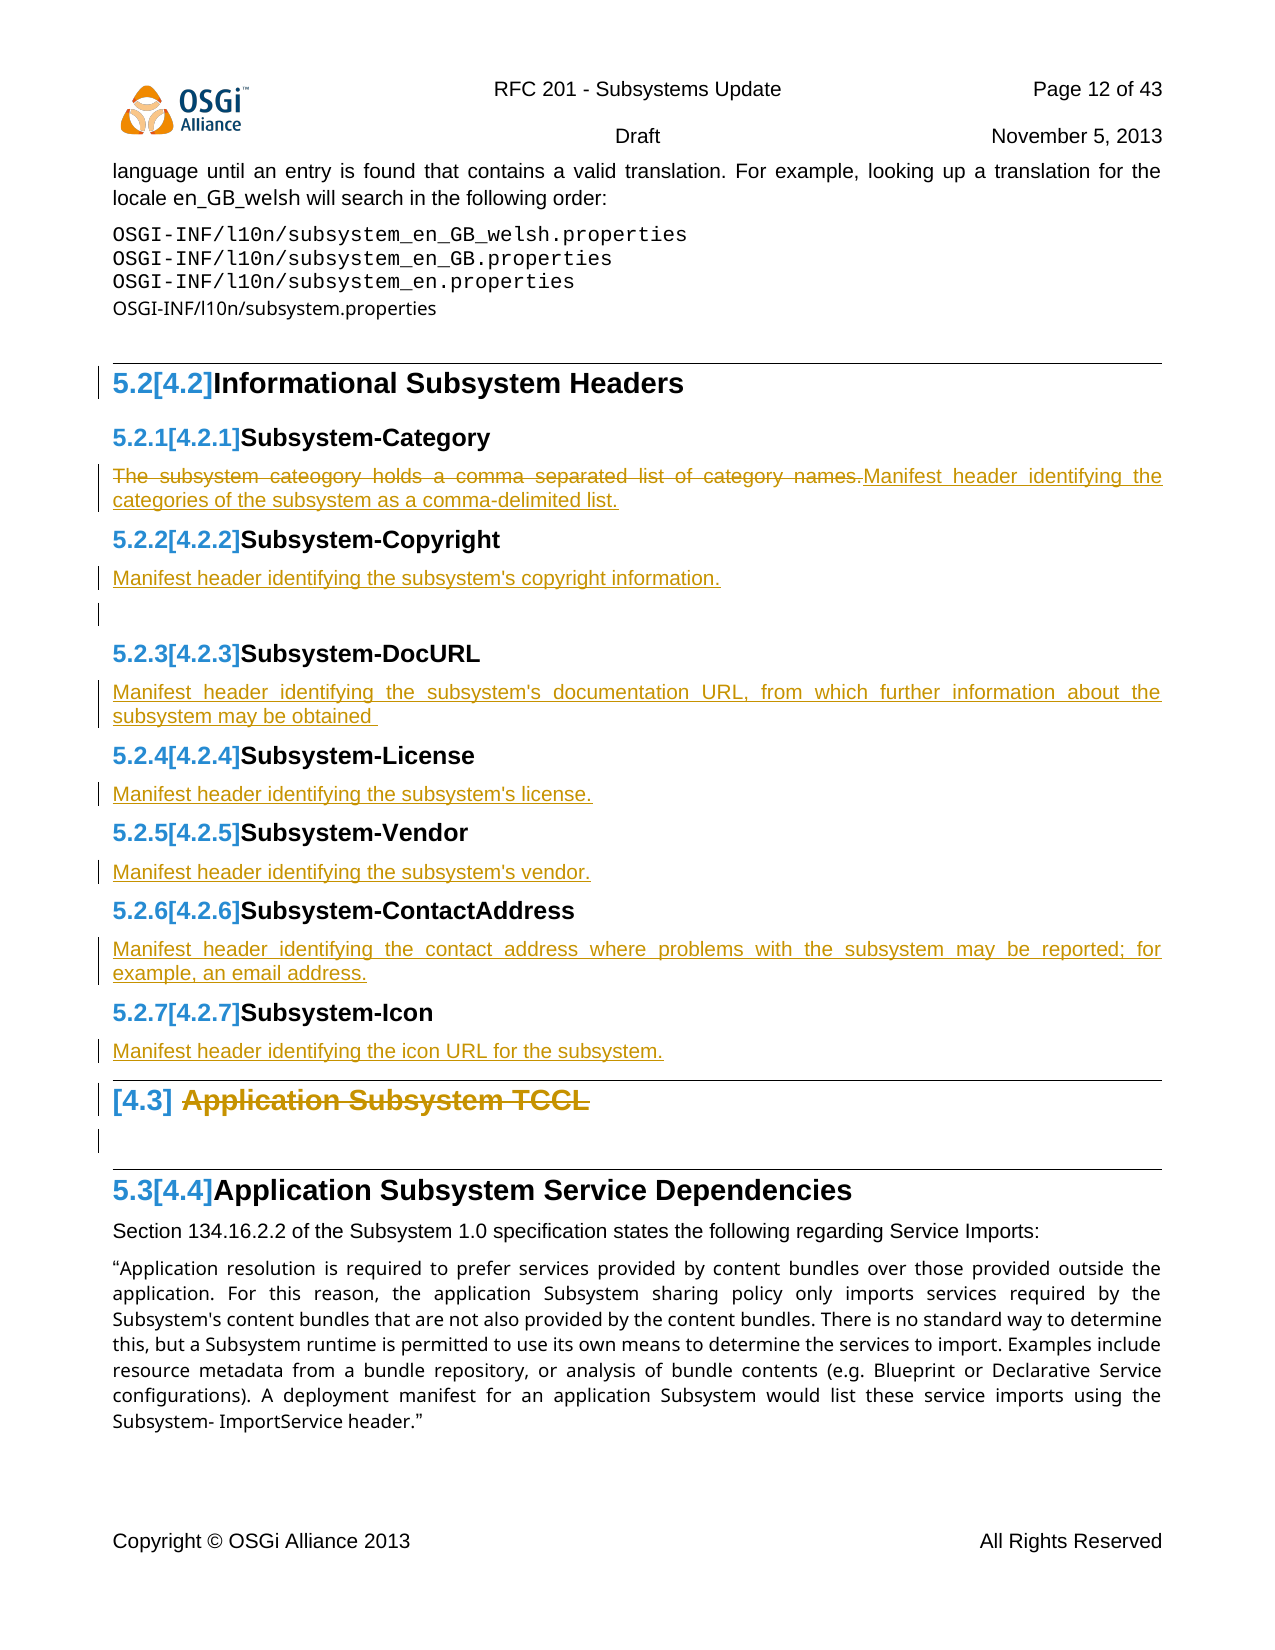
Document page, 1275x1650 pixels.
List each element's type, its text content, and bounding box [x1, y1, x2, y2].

text Manifest header identifying the subsystem's documentation URL, from which further information about the [112, 680, 1162, 701]
subtitle Informational Subsystem Headers [112, 364, 1162, 399]
subtitle Subsystem-Icon [112, 998, 1162, 1026]
text OSGI-INF/l10n/subsystem_en.properties [112, 271, 1162, 295]
text “Application resolution is required to prefer services provided by content bundles over those provided outside the application. For this reason, the application Subsystem sharing policy only imports services required by the Subsystem's content bundles that are not also provided by the content bundles. There is no standard way to determine this, but a Subsystem runtime is permitted to use its own means to determine the services to import. Examples include resource metadata from a bundle repository, or analysis of bundle contents (e.g. Blueprint or Declarative Service configurations). A deployment manifest for an application Subsystem would list these service imports using the Subsystem- ImportService header.” [112, 1255, 1162, 1434]
text OSGI-INF/l10n/subsystem_en_GB.properties [112, 247, 1162, 271]
text Manifest header identifying the icon URL for the subsystem. [112, 1039, 1162, 1063]
text Manifest header identifying the contact address where problems with the subsystem may be reported; for [112, 937, 1162, 958]
text Manifest header identifying the subsystem's license. [112, 782, 1162, 806]
subtitle Subsystem-Vendor [112, 818, 1162, 847]
text Manifest header identifying the categories of the subsystem as a comma-delimited list. [112, 464, 1162, 512]
text subsystem may be obtained [112, 702, 1162, 728]
text language until an entry is found that contains a valid translation. For example, looking up a translation for the locale en_GB_welsh will search in the following order: [112, 159, 1162, 211]
subtitle Subsystem-Category [112, 423, 1162, 452]
text example, an email address. [112, 959, 1162, 985]
subtitle Subsystem-DocURL [112, 639, 1162, 668]
subtitle Subsystem-ContactAddress [112, 896, 1162, 925]
text Manifest header identifying the subsystem's copyright information. [112, 566, 1162, 626]
text Manifest header identifying the subsystem's vendor. [112, 859, 1162, 883]
text OSGI-INF/l10n/subsystem.properties [112, 295, 1162, 320]
subtitle Subsystem-License [112, 741, 1162, 769]
subtitle Subsystem-Copyright [112, 525, 1162, 553]
text OSGI-INF/l10n/subsystem_en_GB_welsh.properties [112, 224, 1162, 247]
text Section 134.16.2.2 of the Subsystem 1.0 specification states the following regarding Service Imports: [112, 1218, 1162, 1242]
picture [113, 78, 257, 142]
subtitle Application Subsystem Service Dependencies [112, 1170, 1162, 1206]
